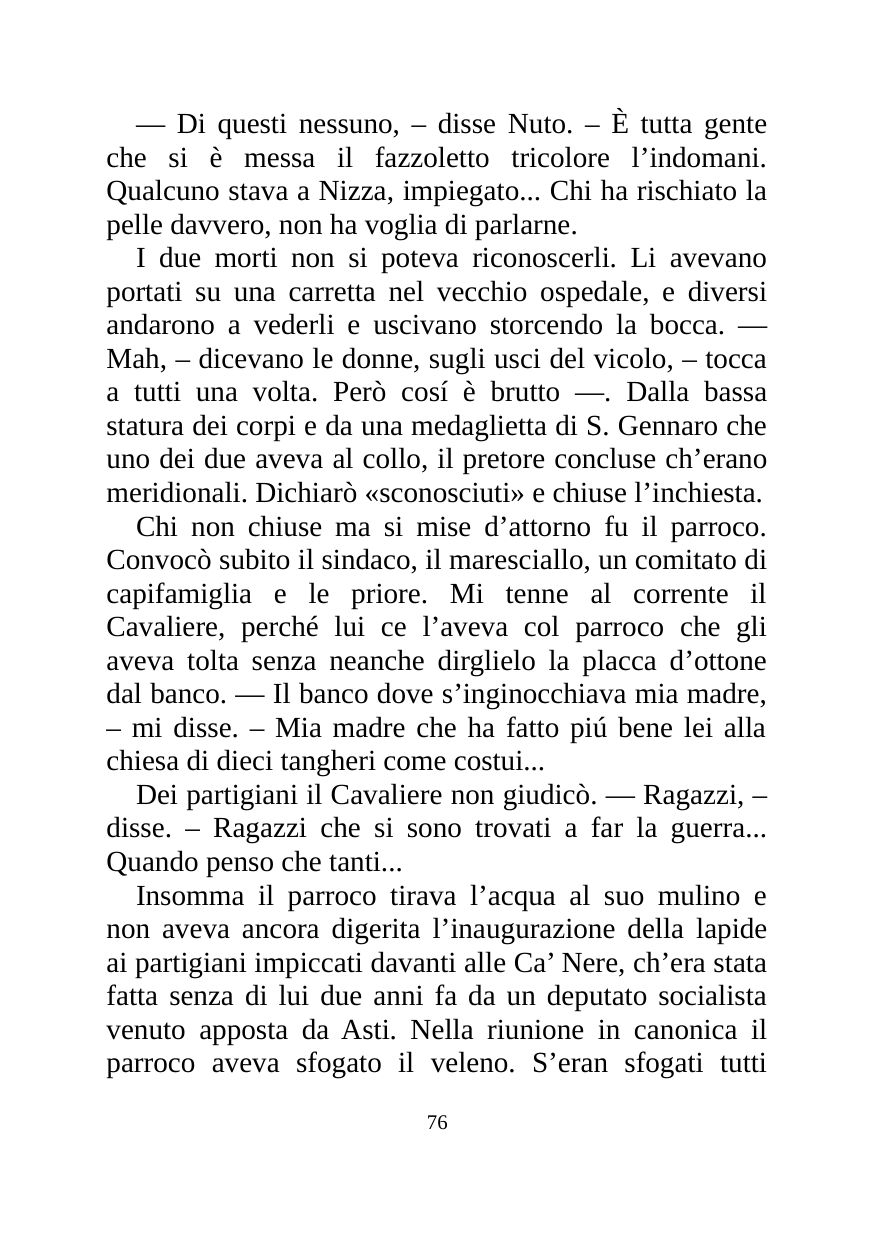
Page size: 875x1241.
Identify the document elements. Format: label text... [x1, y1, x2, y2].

text I due morti non si poteva riconoscerli. Li avevano portati su una carretta nel vecchio ospedale, e diversi andarono a vederli e uscivano storcendo la bocca. — Mah, – dicevano le donne, sugli usci del vicolo, – tocca a tutti una volta. Però cosí è brutto —. Dalla bassa statura dei corpi e da una medaglietta di S. Gennaro che uno dei due aveva al collo, il pretore concluse ch’erano meridionali. Dichiarò «sconosciuti» e chiuse l’inchiesta. [106, 240, 768, 509]
text Chi non chiuse ma si mise d’attorno fu il parroco. Convocò subito il sindaco, il maresciallo, un comitato di capifamiglia e le priore. Mi tenne al corrente il Cavaliere, perché lui ce l’aveva col parroco che gli aveva tolta senza neanche dirglielo la placca d’ottone dal banco. — Il banco dove s’inginocchiava mia madre, – mi disse. – Mia madre che ha fatto piú bene lei alla chiesa di dieci tangheri come costui... [106, 509, 768, 777]
text Insomma il parroco tirava l’acqua al suo mulino e non aveva ancora digerita l’inaugurazione della lapide ai partigiani impiccati davanti alle Ca’ Nere, ch’era stata fatta senza di lui due anni fa da un deputato socialista venuto apposta da Asti. Nella riunione in canonica il parroco aveva sfogato il veleno. S’eran sfogati tutti [106, 878, 768, 1079]
text — Di questi nessuno, – disse Nuto. – È tutta gente che si è messa il fazzoletto tricolore l’indomani. Qualcuno stava a Nizza, impiegato... Chi ha rischiato la pelle davvero, non ha voglia di parlarne. [106, 106, 768, 240]
text Dei partigiani il Cavaliere non giudicò. — Ragazzi, – disse. – Ragazzi che si sono trovati a far la guerra... Quando penso che tanti... [106, 777, 768, 878]
